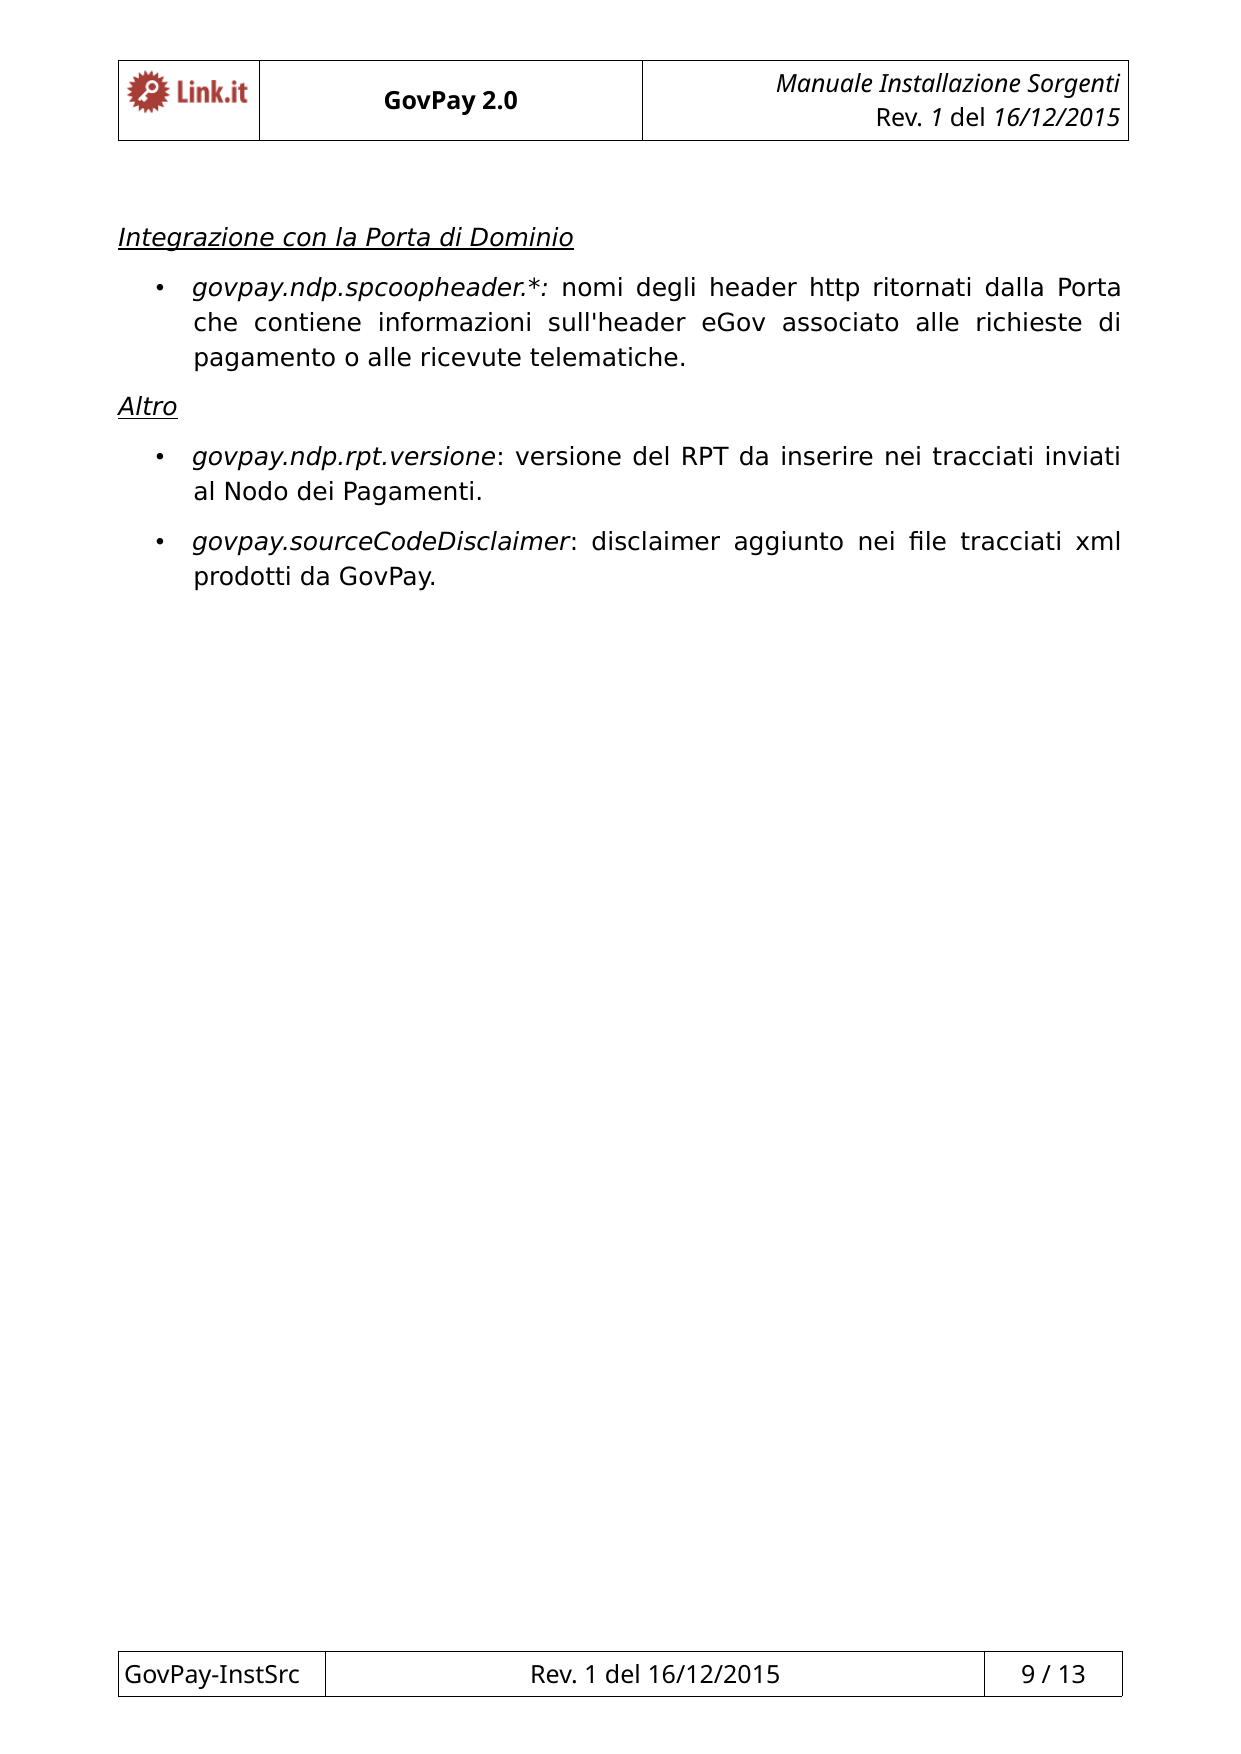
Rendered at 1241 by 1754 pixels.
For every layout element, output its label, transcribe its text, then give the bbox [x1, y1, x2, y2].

list govpay.sourceCodeDisclaimer: disclaimer aggiunto nei file tracciati xml prodotti da GovPay. [156, 527, 1122, 591]
text Integrazione con la Porta di Dominio [118, 223, 1122, 252]
text Altro [118, 392, 1122, 422]
picture [123, 65, 254, 119]
list govpay.ndp.rpt.versione: versione del RPT da inserire nei tracciati inviati al Nodo dei Pagamenti. [156, 442, 1122, 506]
list govpay.ndp.spcoopheader.*: nomi degli header http ritornati dalla Porta che contiene informazioni sull'header eGov associato alle richieste di pagamento o alle ricevute telematiche. [156, 273, 1122, 372]
